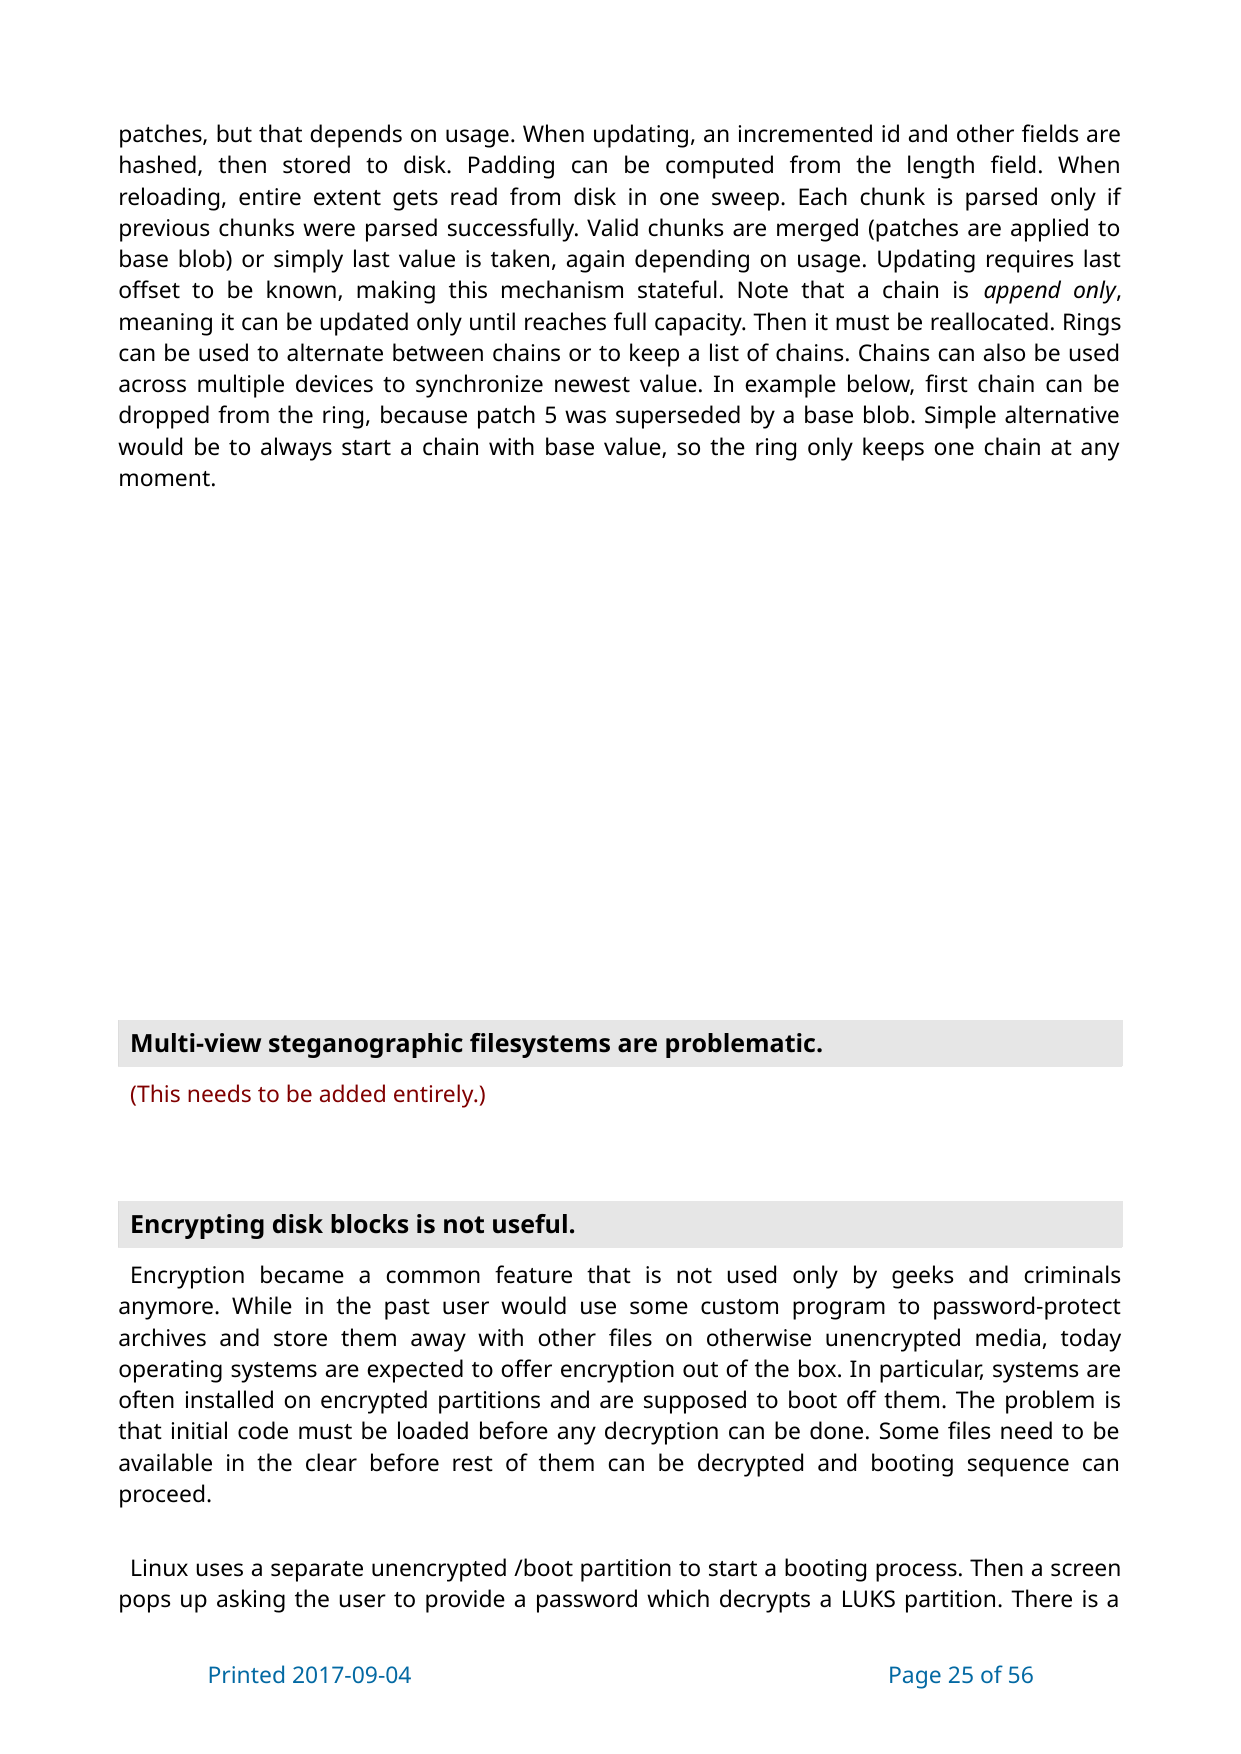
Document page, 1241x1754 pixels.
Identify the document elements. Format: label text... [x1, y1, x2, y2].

subtitle Encrypting disk blocks is not useful. [119, 1202, 1122, 1247]
text (This needs to be added entirely.) [118, 1078, 1122, 1109]
subtitle Multi-view steganographic filesystems are problematic. [119, 1021, 1122, 1066]
text Linux uses a separate unencrypted /boot partition to start a booting process. Then a screen pops up asking the user to provide a password which decrypts a LUKS partition. There is a [118, 1552, 1122, 1614]
text Encryption became a common feature that is not used only by geeks and criminals anymore. While in the past user would use some custom program to password-protect archives and store them away with other files on otherwise unencrypted media, today operating systems are expected to offer encryption out of the box. In particular, systems are often installed on encrypted partitions and are supposed to boot off them. The problem is that initial code must be loaded before any decryption can be done. Some files need to be available in the clear before rest of them can be decrypted and booting sequence can proceed. [118, 1259, 1122, 1509]
text patches, but that depends on usage. When updating, an incremented id and other fields are hashed, then stored to disk. Padding can be computed from the length field. When reloading, entire extent gets read from disk in one sweep. Each chunk is parsed only if previous chunks were parsed successfully. Valid chunks are merged (patches are applied to base blob) or simply last value is taken, again depending on usage. Updating requires last offset to be known, making this mechanism stateful. Note that a chain is append only, meaning it can be updated only until reaches full capacity. Then it must be reallocated. Rings can be used to alternate between chains or to keep a list of chains. Chains can also be used across multiple devices to synchronize newest value. In example below, first chain can be dropped from the ring, because patch 5 was superseded by a base blob. Simple alternative would be to always start a chain with base value, so the ring only keeps one chain at any moment. [118, 118, 1122, 493]
